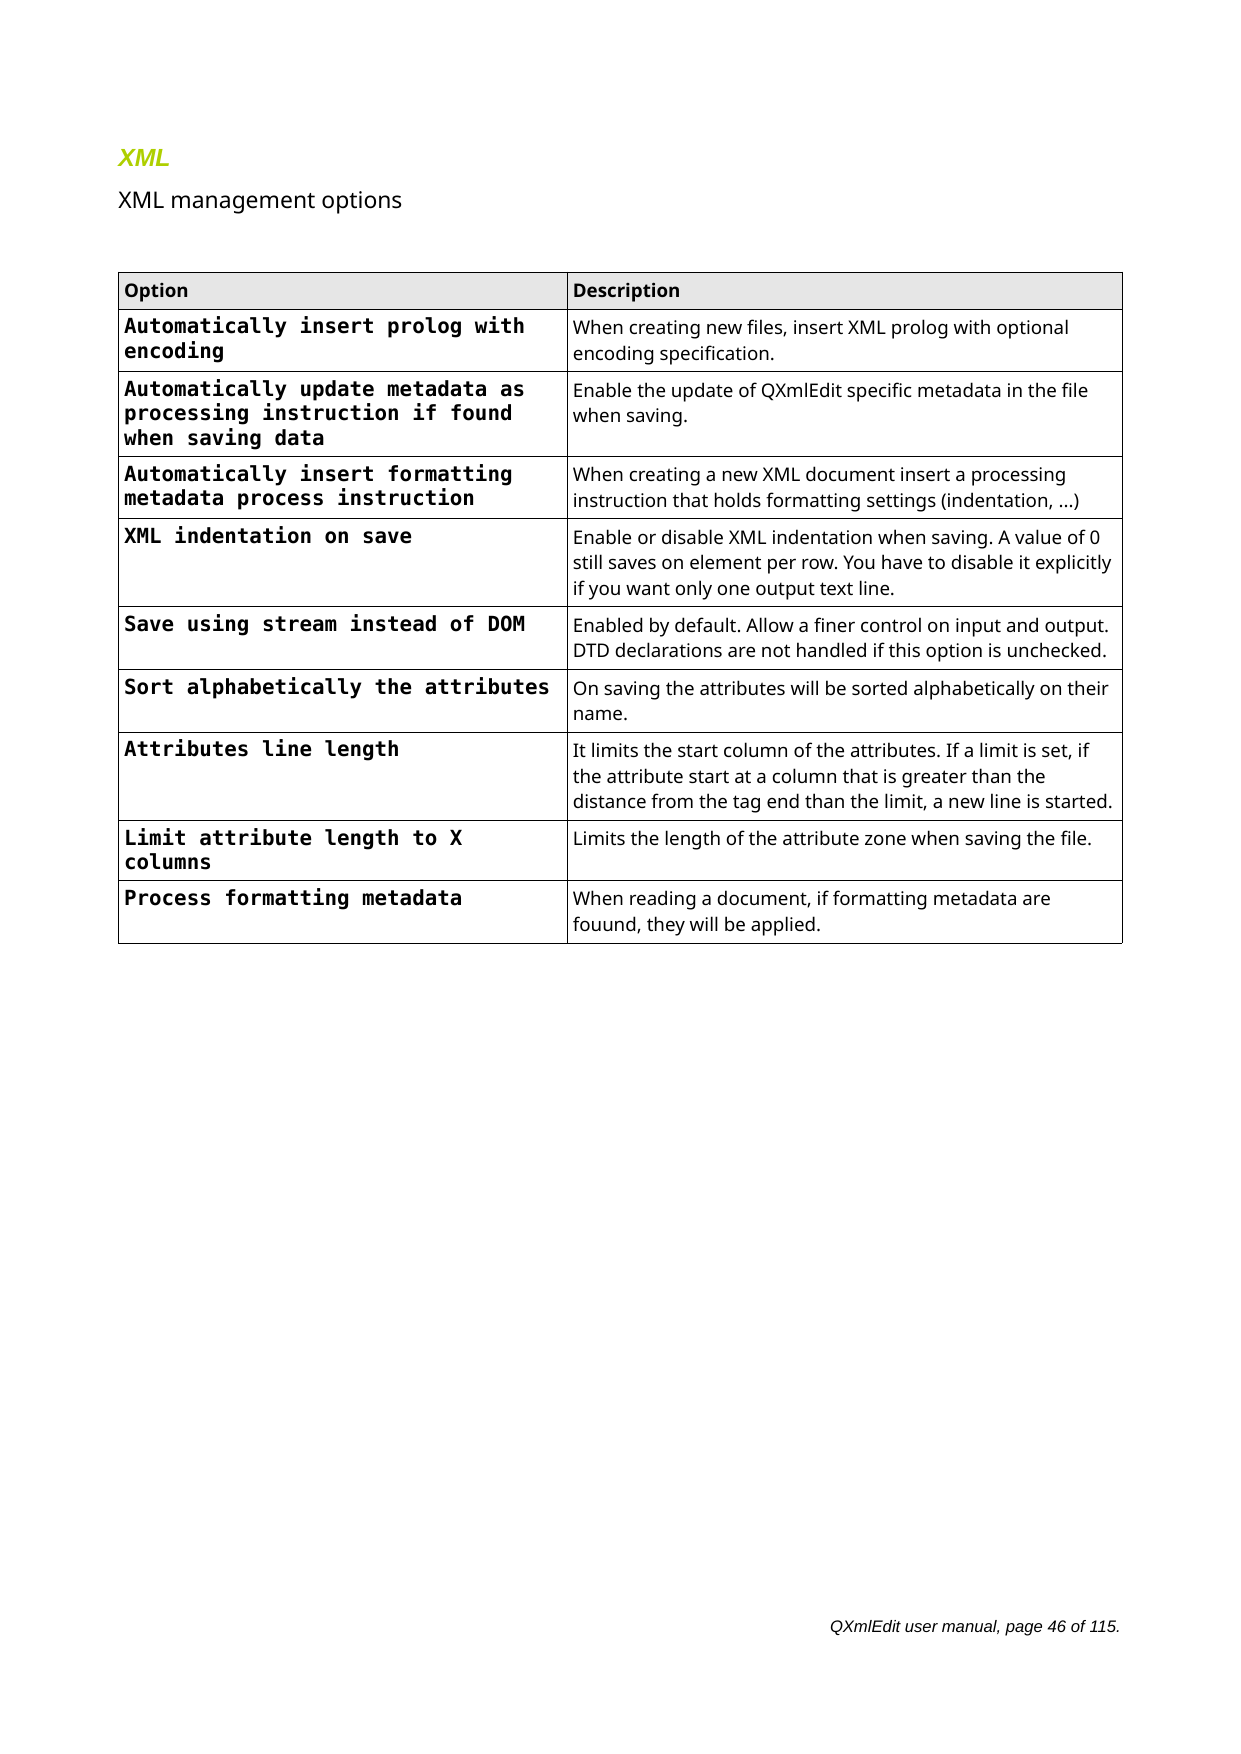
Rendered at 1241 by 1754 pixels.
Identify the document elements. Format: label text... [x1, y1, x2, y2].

table_cell Limit attribute length to X columns [119, 821, 567, 880]
table_cell Limits the length of the attribute zone when saving the file. [568, 821, 1122, 880]
table_cell On saving the attributes will be sorted alphabetically on their name. [568, 670, 1122, 732]
table_cell Process formatting metadata [119, 881, 567, 942]
table_cell It limits the start column of the attributes. If a limit is set, if the attribute start at a column that is greater than the distance from the tag end than the limit, a new line is started. [568, 733, 1122, 820]
table_header Option [119, 273, 567, 309]
text XML management options [118, 184, 1122, 215]
table_cell When creating new files, insert XML prolog with optional encoding specification. [568, 310, 1122, 371]
table_cell Sort alphabetically the attributes [119, 670, 567, 732]
table_cell Enabled by default. Allow a finer control on input and output. DTD declarations are not handled if this option is unchecked. [568, 607, 1122, 669]
table_cell Enable or disable XML indentation when saving. A value of 0 still saves on element per row. You have to disable it explicitly if you want only one output text line. [568, 519, 1122, 606]
table_cell Enable the update of QXmlEdit specific metadata in the file when saving. [568, 372, 1122, 456]
table_cell Automatically insert prolog with encoding [119, 310, 567, 371]
table_cell Save using stream instead of DOM [119, 607, 567, 669]
table_cell When creating a new XML document insert a processing instruction that holds formatting settings (indentation, ...) [568, 457, 1122, 518]
table_cell When reading a document, if formatting metadata are fouund, they will be applied. [568, 881, 1122, 942]
table_cell XML indentation on save [119, 519, 567, 606]
table_header Description [568, 273, 1122, 309]
table_cell Attributes line length [119, 733, 567, 820]
table_cell Automatically update metadata as processing instruction if found when saving data [119, 372, 567, 456]
subtitle XML [118, 143, 1122, 172]
table_cell Automatically insert formatting metadata process instruction [119, 457, 567, 518]
